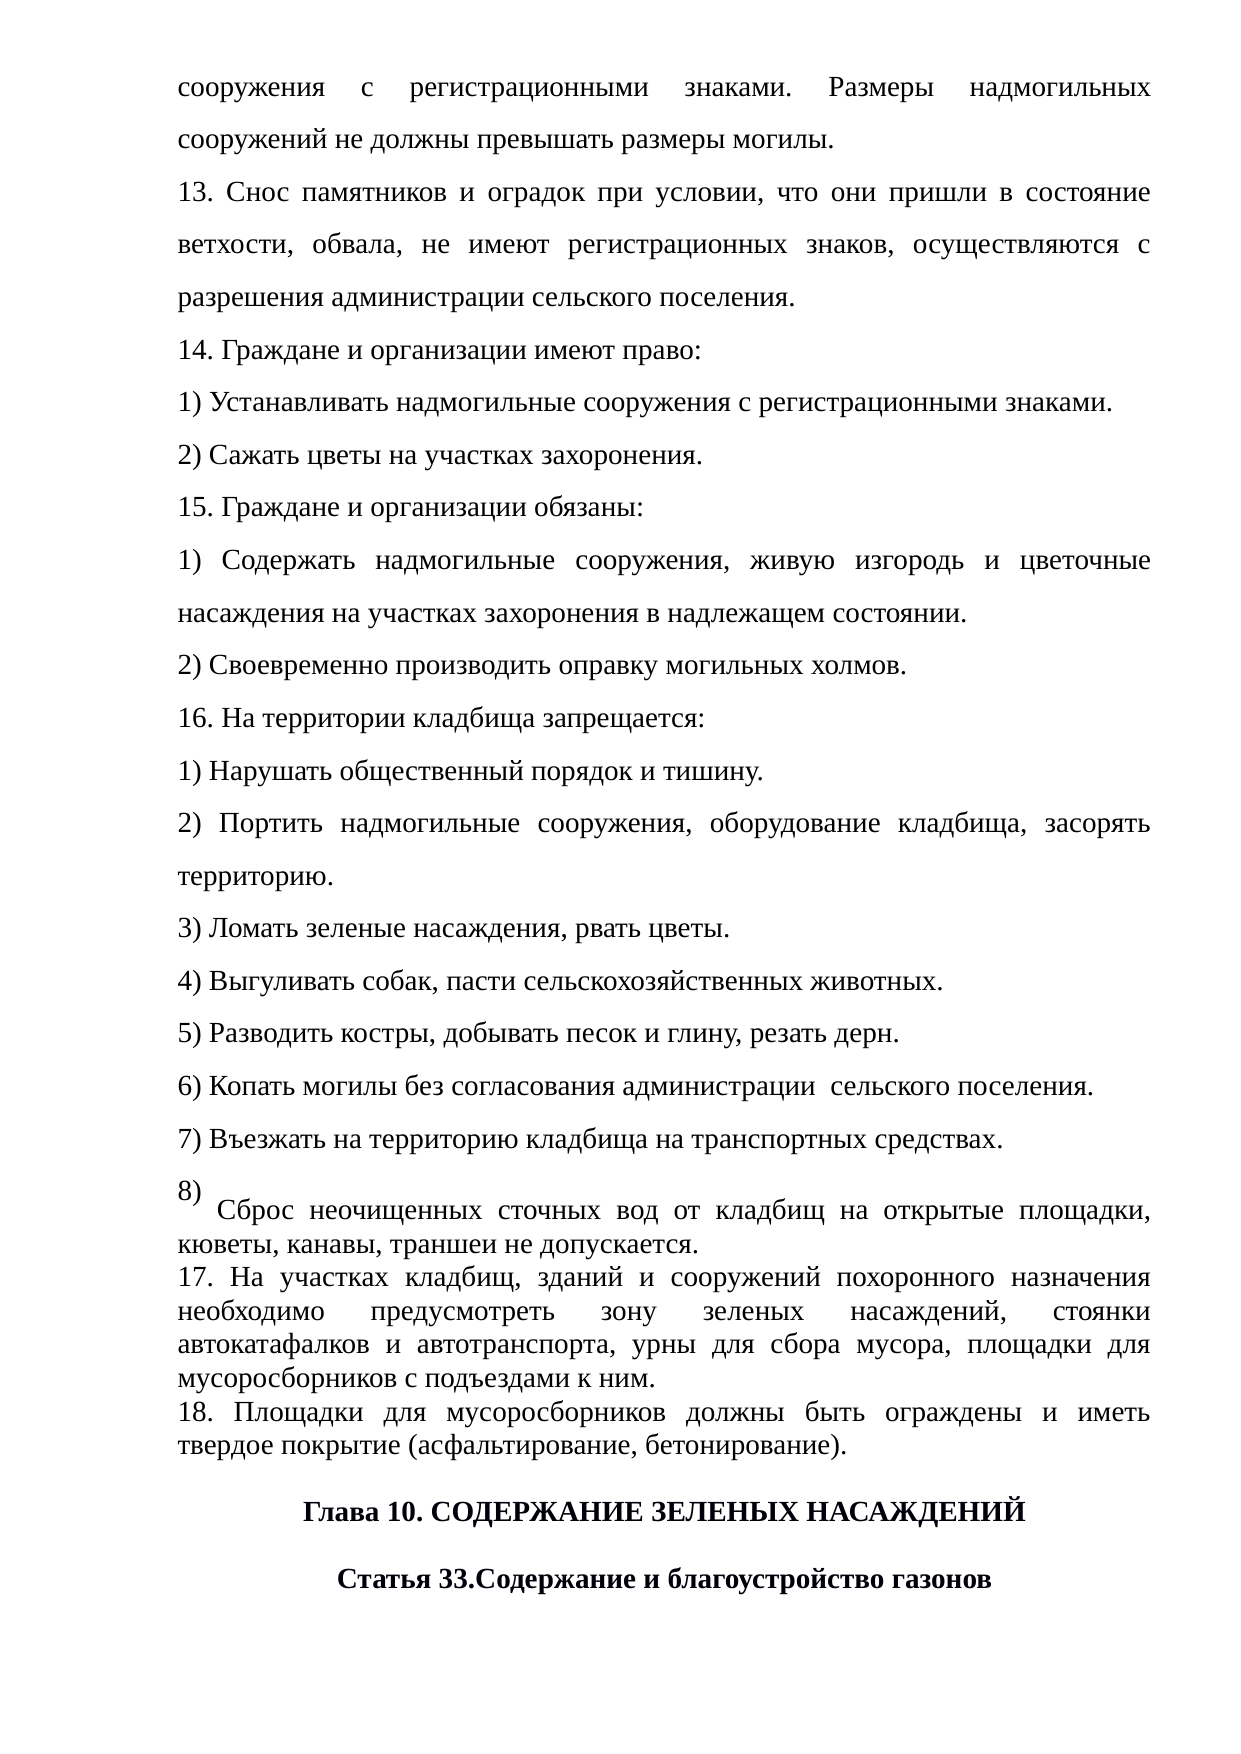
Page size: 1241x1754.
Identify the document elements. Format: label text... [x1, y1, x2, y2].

text 2) Своевременно производить оправку могильных холмов. [177, 647, 1152, 700]
text сооружения с регистрационными знаками. Размеры надмогильных сооружений не должны превышать размеры могилы. [177, 69, 1152, 174]
text 5) Разводить костры, добывать песок и глину, резать дерн. [177, 1016, 1152, 1068]
text 7) Въезжать на территорию кладбища на транспортных средствах. [177, 1121, 1152, 1173]
text 18. Площадки для мусоросборников должны быть ограждены и иметь твердое покрытие (асфальтирование, бетонирование). [177, 1394, 1152, 1461]
text 2) Портить надмогильные сооружения, оборудование кладбища, засорять территорию. [177, 805, 1152, 910]
text Глава 10. СОДЕРЖАНИЕ ЗЕЛЕНЫХ НАСАЖДЕНИЙ [177, 1494, 1152, 1528]
text 1) Нарушать общественный порядок и тишину. [177, 753, 1152, 805]
text 17. На участках кладбищ, зданий и сооружений похоронного назначения необходимо предусмотреть зону зеленых насаждений, стоянки автокатафалков и автотранспорта, урны для сбора мусора, площадки для мусоросборников с подъездами к ним. [177, 1259, 1152, 1394]
text 6) Копать могилы без согласования администрации сельского поселения. [177, 1068, 1152, 1121]
text 14. Граждане и организации имеют право: [177, 332, 1152, 384]
text 8) Сброс неочищенных сточных вод от кладбищ на открытые площадки, кюветы, канавы, траншеи не допускается. [177, 1173, 1152, 1259]
text 1) Содержать надмогильные сооружения, живую изгородь и цветочные насаждения на участках захоронения в надлежащем состоянии. [177, 542, 1152, 647]
text 16. На территории кладбища запрещается: [177, 700, 1152, 753]
text 1) Устанавливать надмогильные сооружения с регистрационными знаками. [177, 384, 1152, 437]
text 3) Ломать зеленые насаждения, рвать цветы. [177, 910, 1152, 963]
text Статья 33.Содержание и благоустройство газонов [177, 1561, 1152, 1595]
text 4) Выгуливать собак, пасти сельскохозяйственных животных. [177, 963, 1152, 1016]
text 13. Снос памятников и оградок при условии, что они пришли в состояние ветхости, обвала, не имеют регистрационных знаков, осуществляются с разрешения администрации сельского поселения. [177, 174, 1152, 332]
text 2) Сажать цветы на участках захоронения. [177, 437, 1152, 489]
text 15. Граждане и организации обязаны: [177, 489, 1152, 542]
